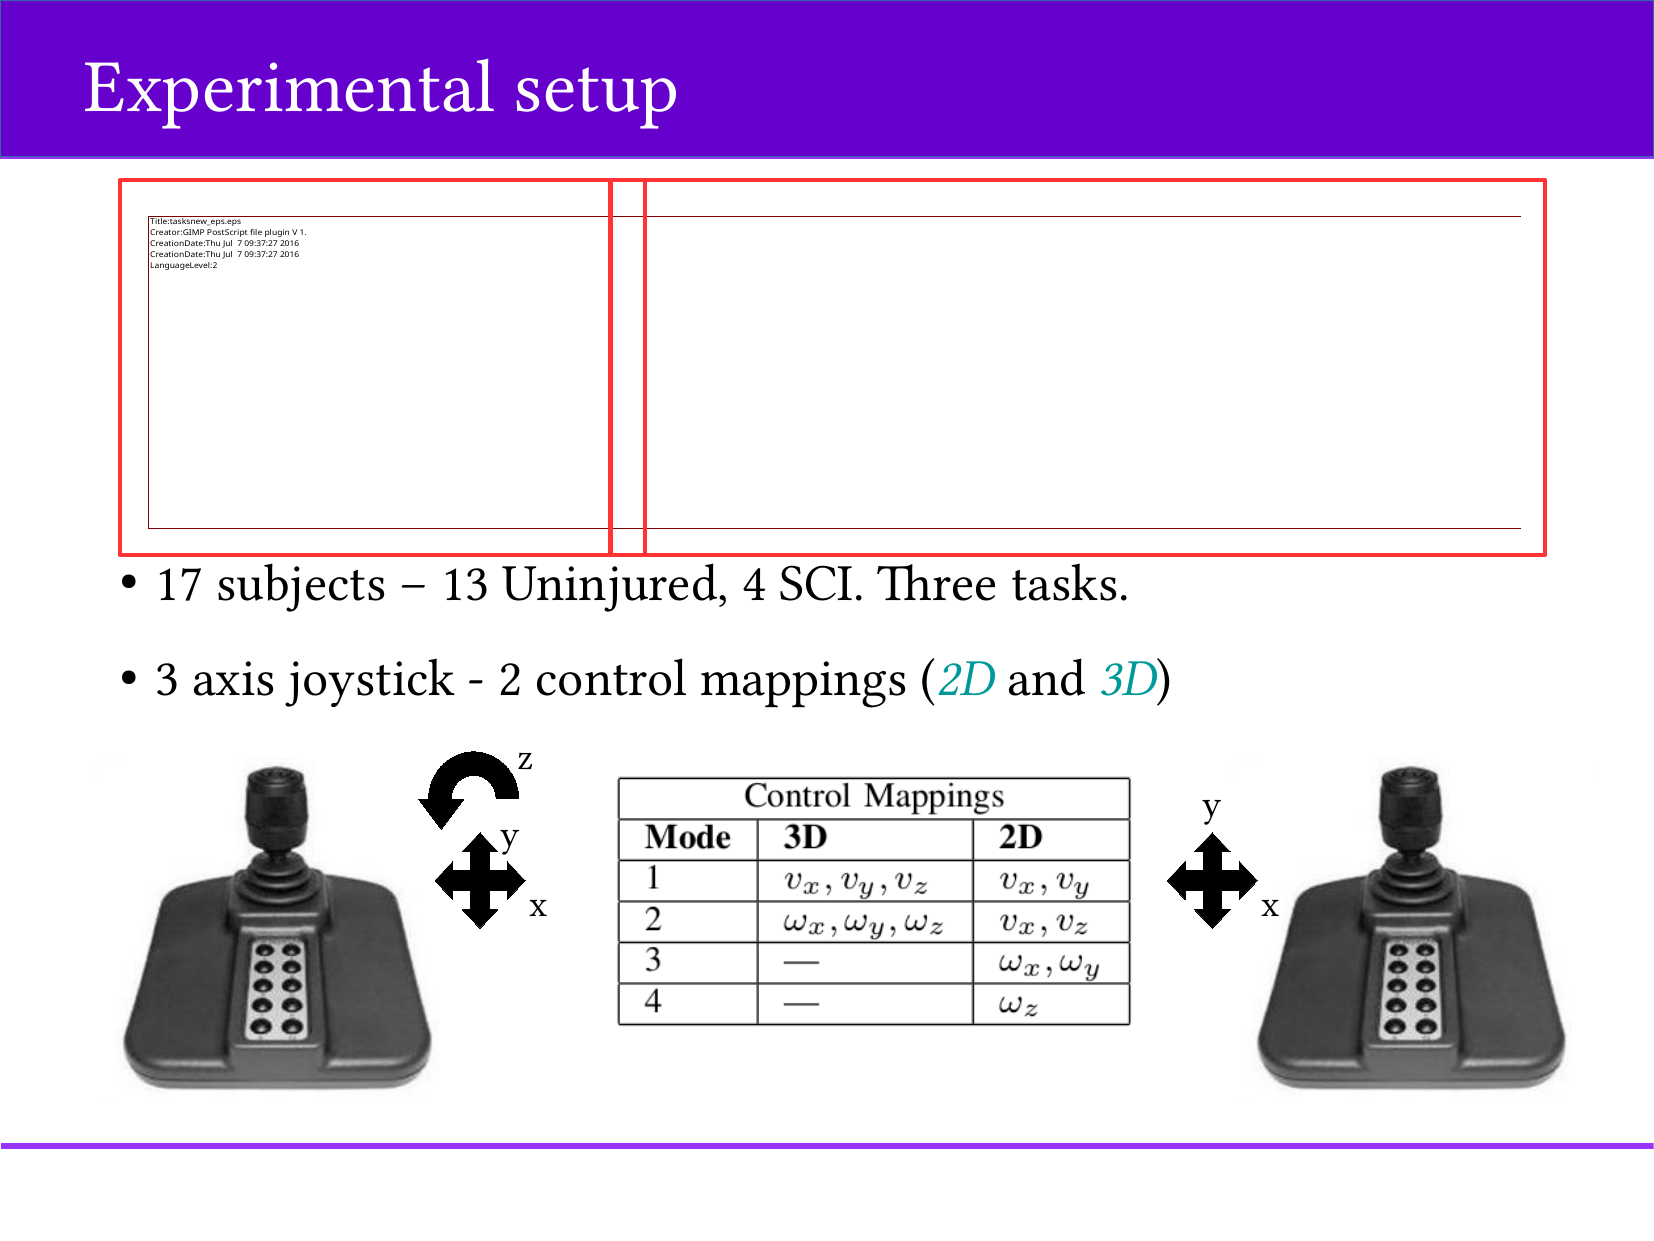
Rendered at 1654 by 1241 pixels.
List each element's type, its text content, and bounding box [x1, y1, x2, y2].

text_box [418, 751, 519, 830]
text_box [435, 832, 521, 929]
text_box z [502, 728, 549, 787]
text_box Experimental setup [69, 36, 1621, 138]
text_box x [1246, 876, 1296, 934]
text_box y [485, 805, 535, 864]
text_box [1167, 834, 1254, 929]
text_box 17 subjects – 13 Uninjured, 4 SCI. Three tasks. 3 axis joystick - 2 control mappings (2D and 3D) [104, 546, 1635, 717]
picture [452, 779, 463, 799]
text_box x [514, 876, 563, 934]
picture [587, 739, 1145, 1041]
picture [1224, 757, 1597, 1104]
text_box [120, 180, 1546, 556]
text_box y [1187, 775, 1237, 834]
picture [90, 757, 463, 1104]
